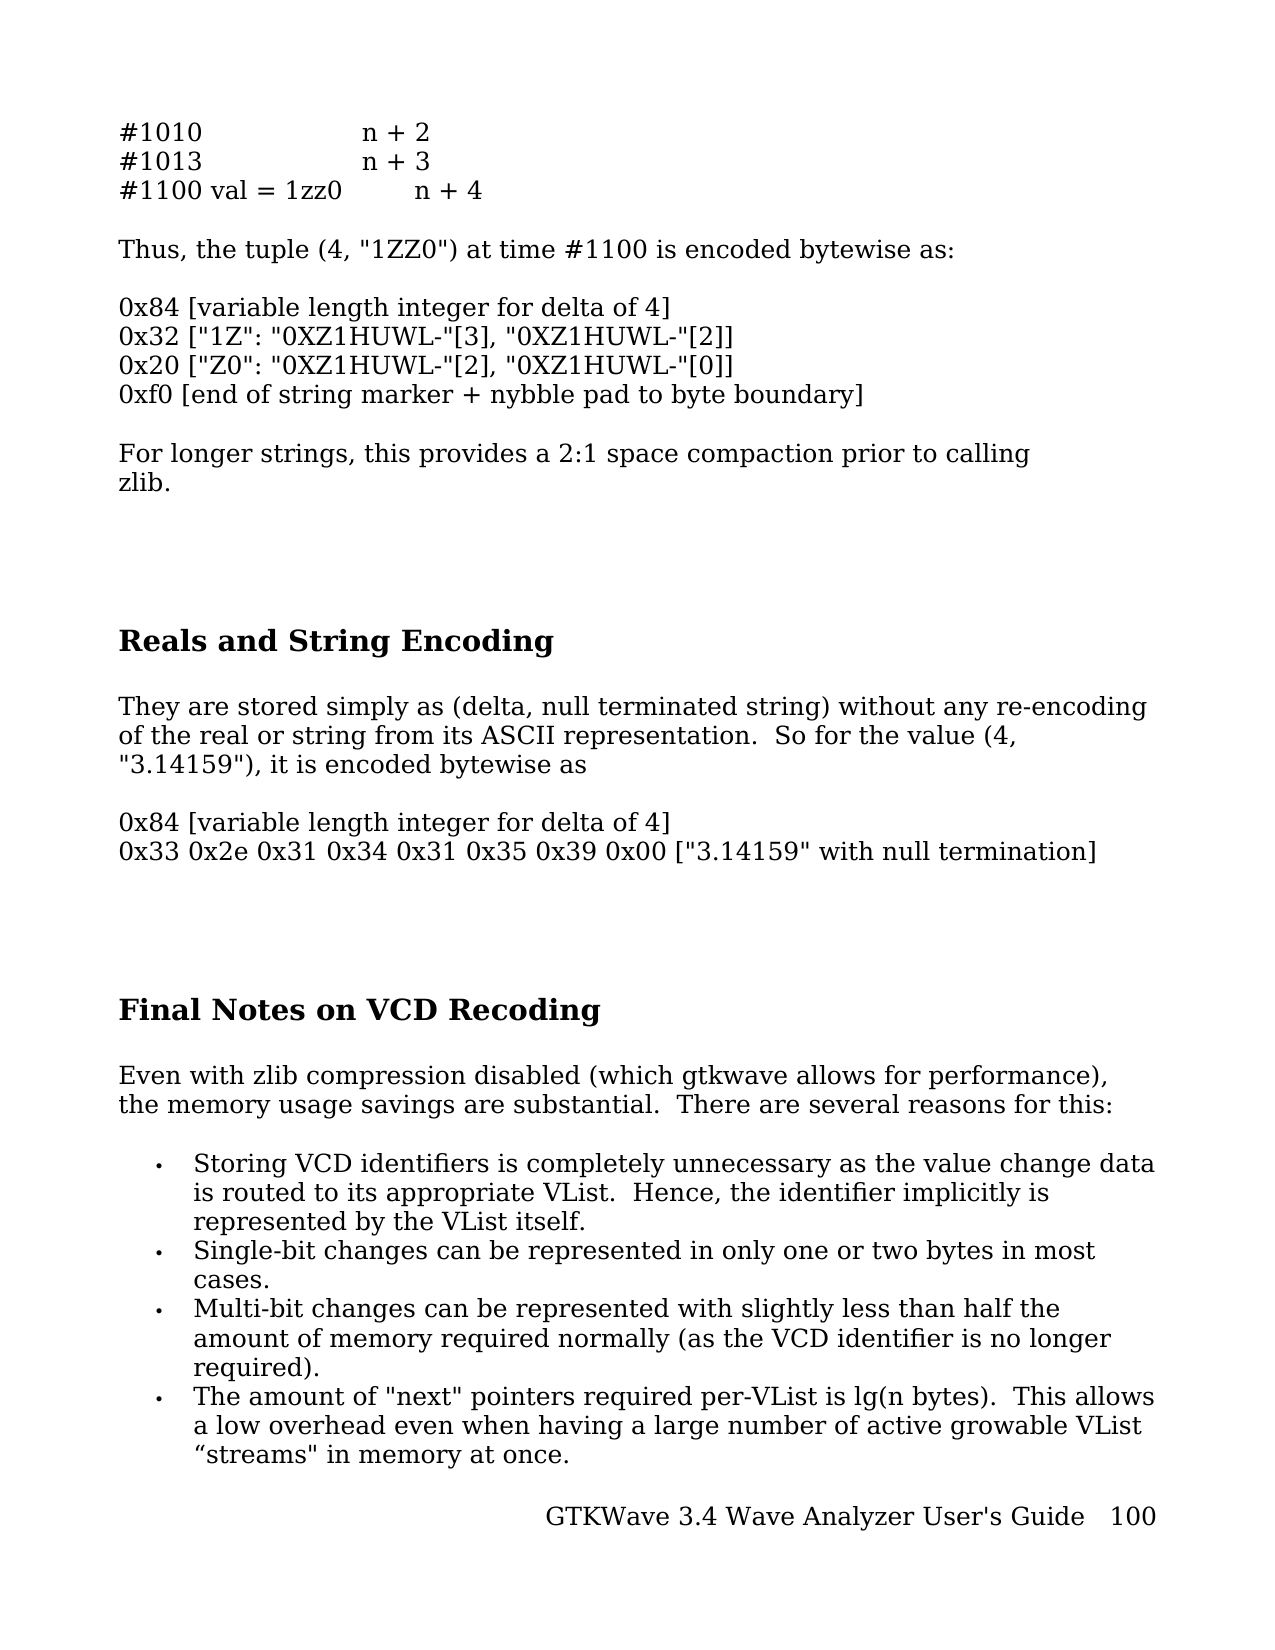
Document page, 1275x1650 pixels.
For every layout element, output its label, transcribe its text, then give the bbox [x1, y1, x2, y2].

list The amount of "next" pointers required per-VList is lg(n bytes). This allows a low overhead even when having a large number of active growable VList “streams" in memory at once. [156, 1382, 1157, 1469]
list Multi-bit changes can be represented with slightly less than half the amount of memory required normally (as the VCD identifier is no longer required). [156, 1294, 1157, 1382]
text 0x32 ["1Z": "0XZ1HUWL-"[3], "0XZ1HUWL-"[2]] [118, 322, 1157, 351]
subtitle Reals and String Encoding [118, 623, 1157, 658]
list Storing VCD identifiers is completely unnecessary as the value change data is routed to its appropriate VList. Hence, the identifier implicitly is represented by the VList itself. [156, 1149, 1157, 1236]
text Thus, the tuple (4, "1ZZ0") at time #1100 is encoded bytewise as: [118, 235, 1157, 264]
text Even with zlib compression disabled (which gtkwave allows for performance), the memory usage savings are substantial. There are several reasons for this: [118, 1061, 1157, 1119]
text 0x20 ["Z0": "0XZ1HUWL-"[2], "0XZ1HUWL-"[0]] [118, 351, 1157, 381]
text For longer strings, this provides a 2:1 space compaction prior to calling [118, 439, 1157, 468]
list Single-bit changes can be represented in only one or two bytes in most cases. [156, 1236, 1157, 1294]
text zlib. [118, 468, 1157, 497]
text #1100 val = 1zz0 n + 4 [118, 176, 1157, 206]
text #1013 n + 3 [118, 147, 1157, 176]
text They are stored simply as (delta, null terminated string) without any re-encoding of the real or string from its ASCII representation. So for the value (4, "3.14159"), it is encoded bytewise as [118, 692, 1157, 779]
text #1010 n + 2 [118, 118, 1157, 147]
text 0xf0 [end of string marker + nybble pad to byte boundary] [118, 381, 1157, 410]
text 0x84 [variable length integer for delta of 4] [118, 808, 1157, 838]
subtitle Final Notes on VCD Recoding [118, 993, 1157, 1027]
text 0x84 [variable length integer for delta of 4] [118, 293, 1157, 322]
text 0x33 0x2e 0x31 0x34 0x31 0x35 0x39 0x00 ["3.14159" with null termination] [118, 838, 1157, 867]
